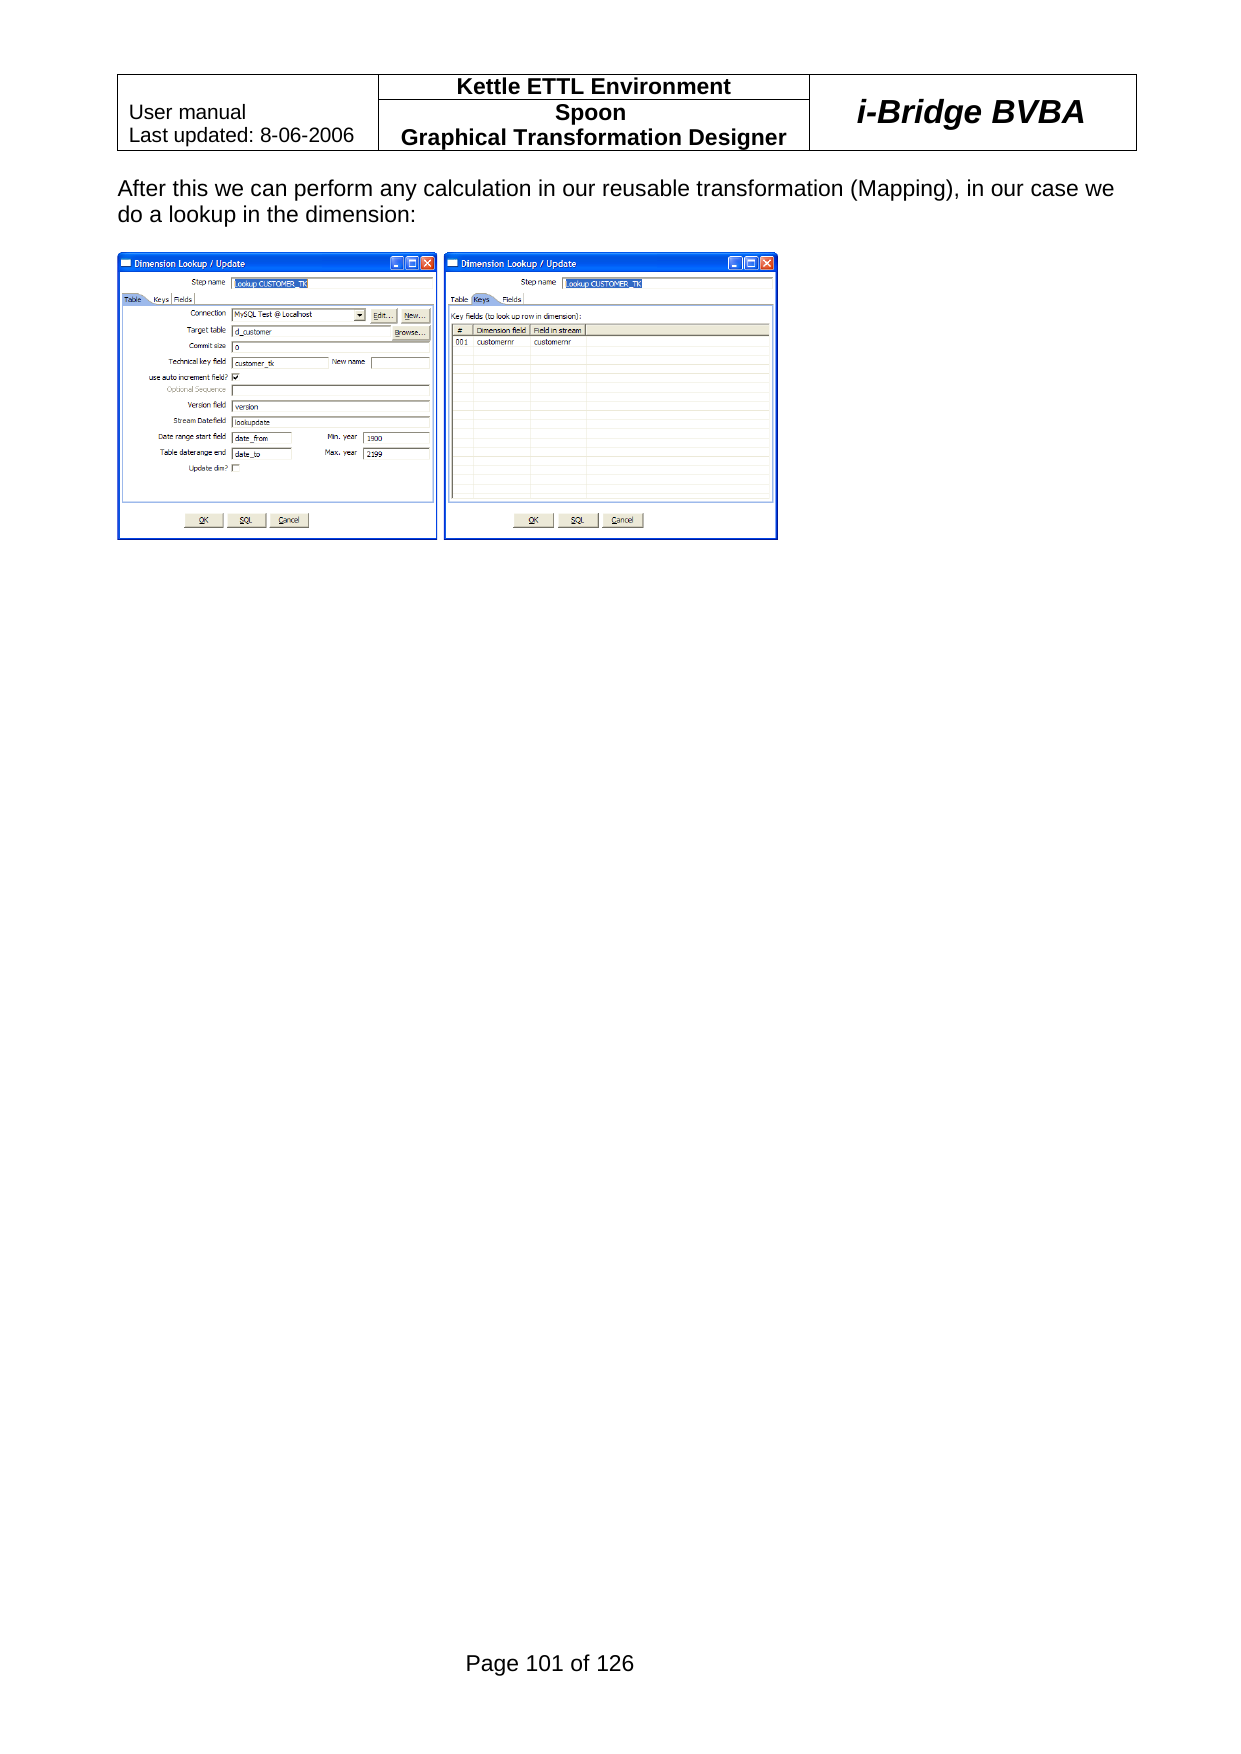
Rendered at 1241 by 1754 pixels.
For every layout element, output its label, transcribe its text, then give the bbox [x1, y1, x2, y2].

picture [443, 252, 778, 540]
picture [117, 252, 438, 540]
text After this we can perform any calculation in our reusable transformation (Mapping), in our case we do a lookup in the dimension: [117, 176, 1137, 227]
